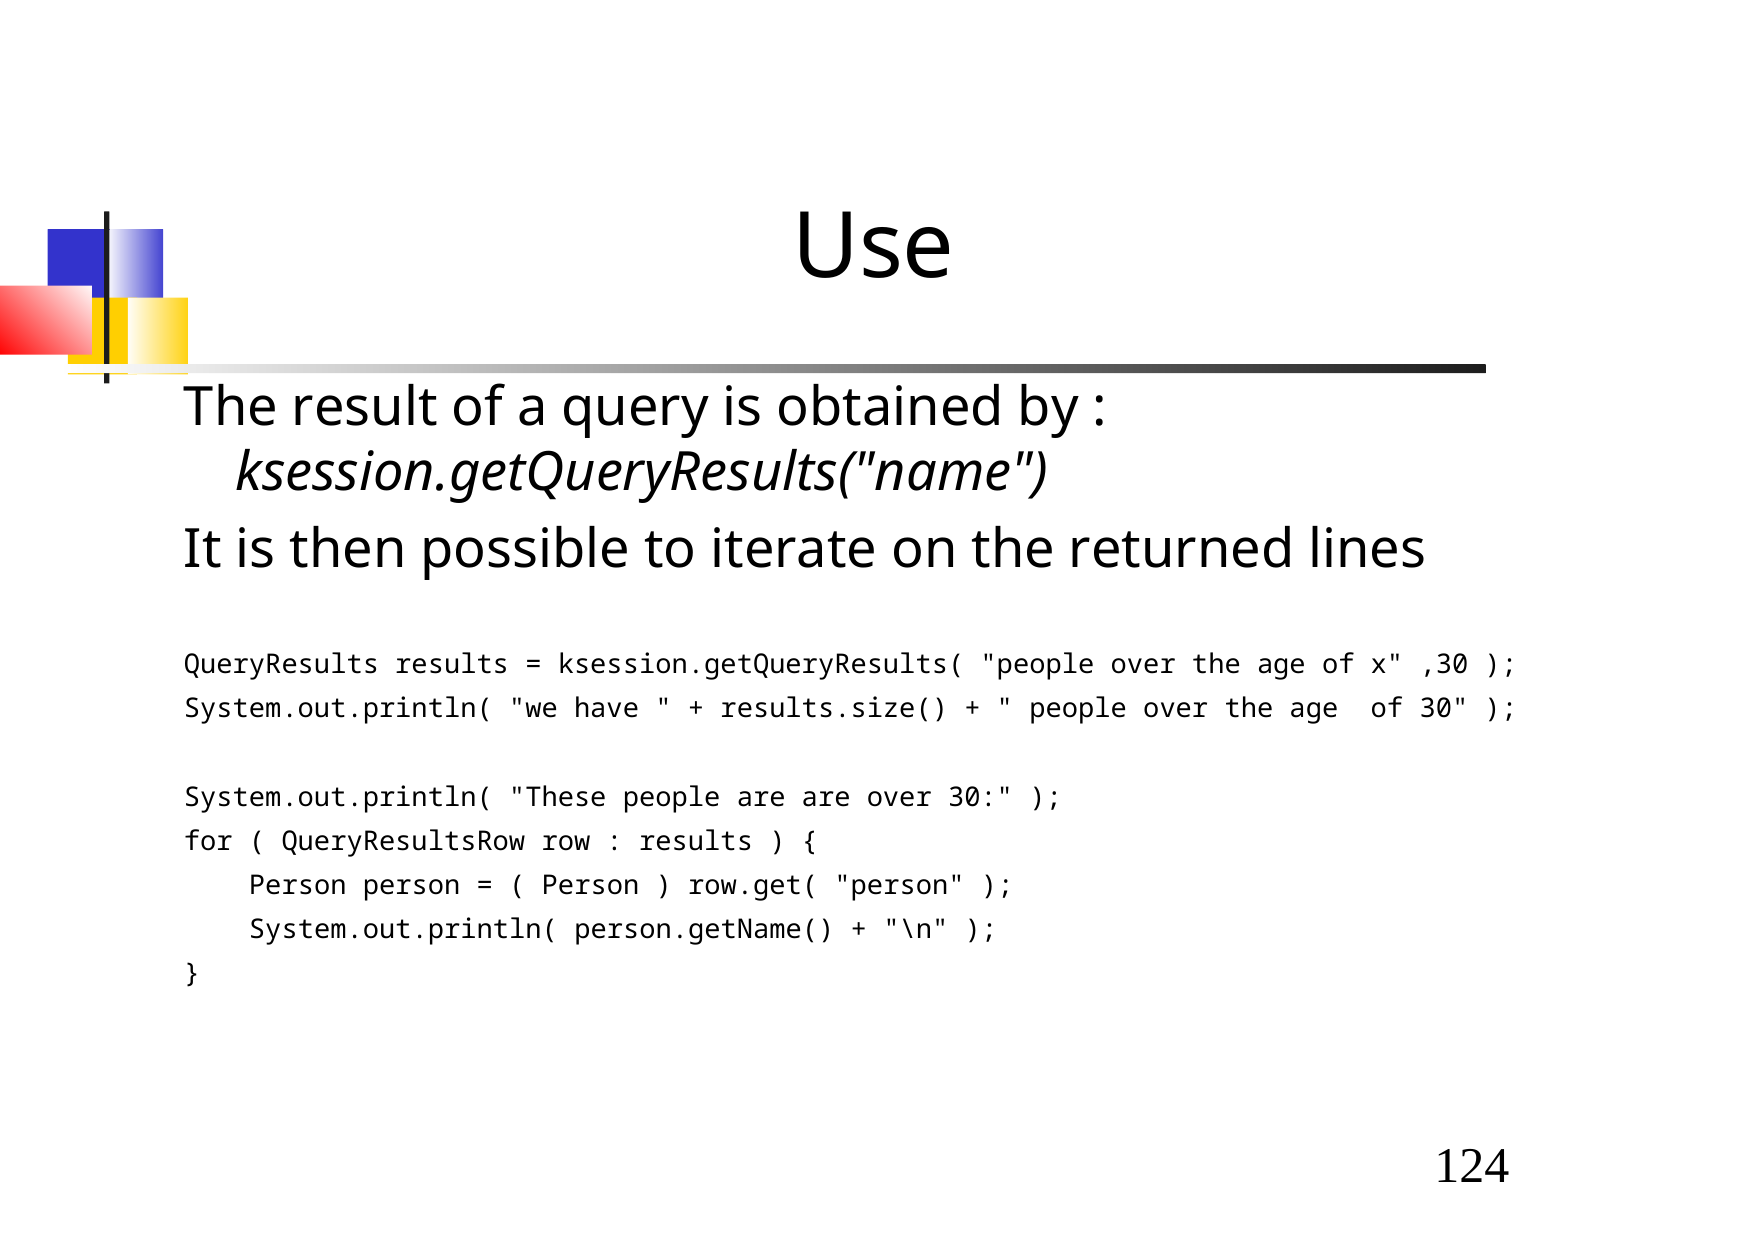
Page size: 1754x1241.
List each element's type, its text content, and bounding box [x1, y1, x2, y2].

title Use [177, 147, 1570, 344]
list The result of a query is obtained by : ksession.getQueryResults("name") It is then possible to iterate on the returned lines QueryResults results = ksession.getQueryResults( "people over the age of x" ,30 ); System.out.println( "we have " + results.size() + " people over the age of 30" ); System.out.println( "These people are are over 30:" ); for ( QueryResultsRow row : results ) { Person person = ( Person ) row.get( "person" ); System.out.println( person.getName() + "\n" ); } [179, 371, 1572, 1074]
